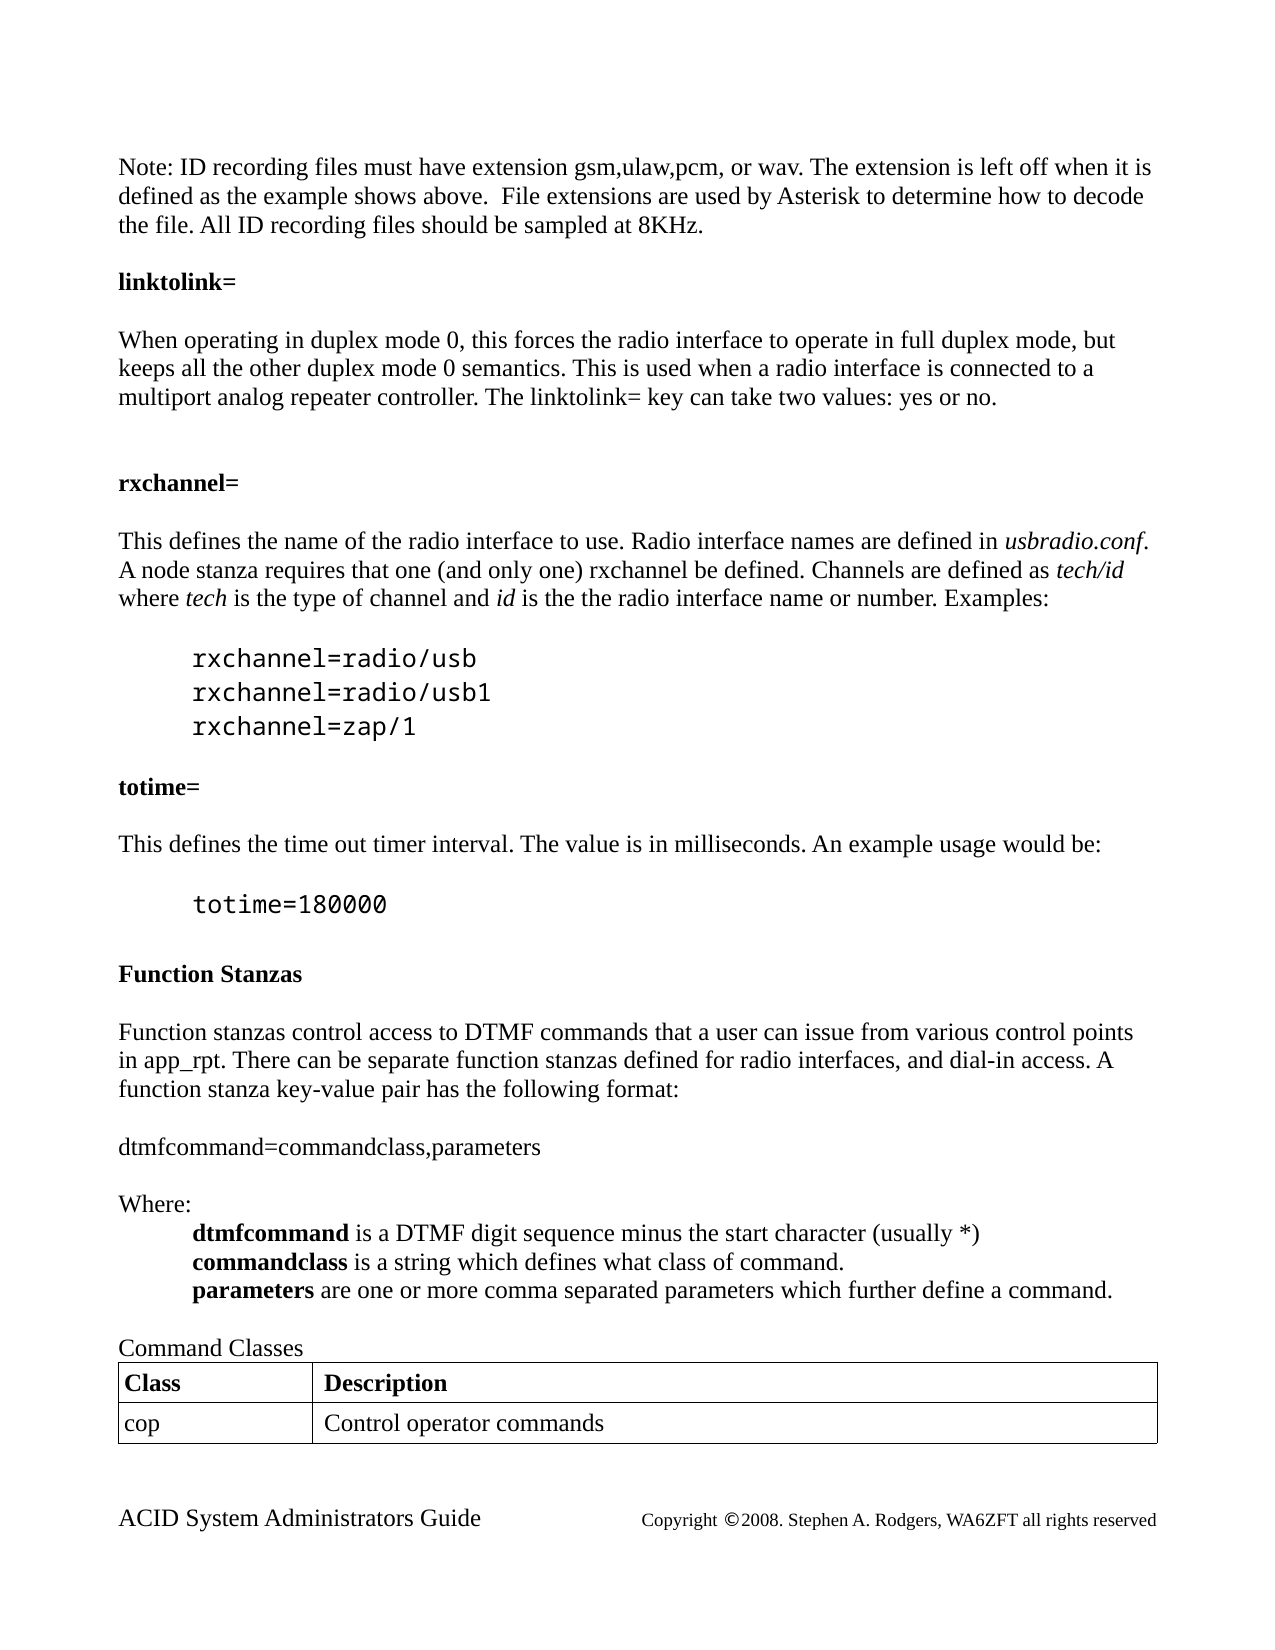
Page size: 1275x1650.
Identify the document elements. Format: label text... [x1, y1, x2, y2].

text rxchannel=radio/usb [192, 641, 1157, 675]
text rxchannel= [118, 468, 1157, 497]
text linktolink= [118, 267, 1157, 296]
text rxchannel=zap/1 [192, 709, 1157, 743]
text commandclass is a string which defines what class of command. [118, 1247, 1157, 1276]
table_cell Control operator commands [313, 1403, 1157, 1442]
text Command Classes [118, 1333, 1157, 1362]
text Where: [118, 1189, 1157, 1218]
text rxchannel=radio/usb1 [192, 675, 1157, 709]
text dtmfcommand is a DTMF digit sequence minus the start character (usually *) [118, 1218, 1157, 1247]
text Function Stanzas [118, 959, 1157, 988]
text This defines the name of the radio interface to use. Radio interface names are defined in usbradio.conf. [118, 526, 1157, 555]
text This defines the time out timer interval. The value is in milliseconds. An example usage would be: [118, 829, 1157, 858]
table_header Description [313, 1363, 1157, 1402]
text dtmfcommand=commandclass,parameters [118, 1132, 1157, 1161]
table_header Class [119, 1363, 312, 1402]
text parameters are one or more comma separated parameters which further define a command. [118, 1276, 1157, 1304]
text When operating in duplex mode 0, this forces the radio interface to operate in full duplex mode, but keeps all the other duplex mode 0 semantics. This is used when a radio interface is connected to a multiport analog repeater controller. The linktolink= key can take two values: yes or no. [118, 325, 1157, 411]
table_cell cop [119, 1403, 312, 1442]
text Note: ID recording files must have extension gsm,ulaw,pcm, or wav. The extension is left off when it is defined as the example shows above. File extensions are used by Asterisk to determine how to decode the file. All ID recording files should be sampled at 8KHz. [118, 152, 1157, 238]
text totime= [118, 772, 1157, 801]
text A node stanza requires that one (and only one) rxchannel be defined. Channels are defined as tech/id where tech is the type of channel and id is the the radio interface name or number. Examples: [118, 555, 1157, 612]
text totime=180000 [192, 887, 1157, 921]
text Function stanzas control access to DTMF commands that a user can issue from various control points in app_rpt. There can be separate function stanzas defined for radio interfaces, and dial-in access. A function stanza key-value pair has the following format: [118, 1017, 1157, 1103]
